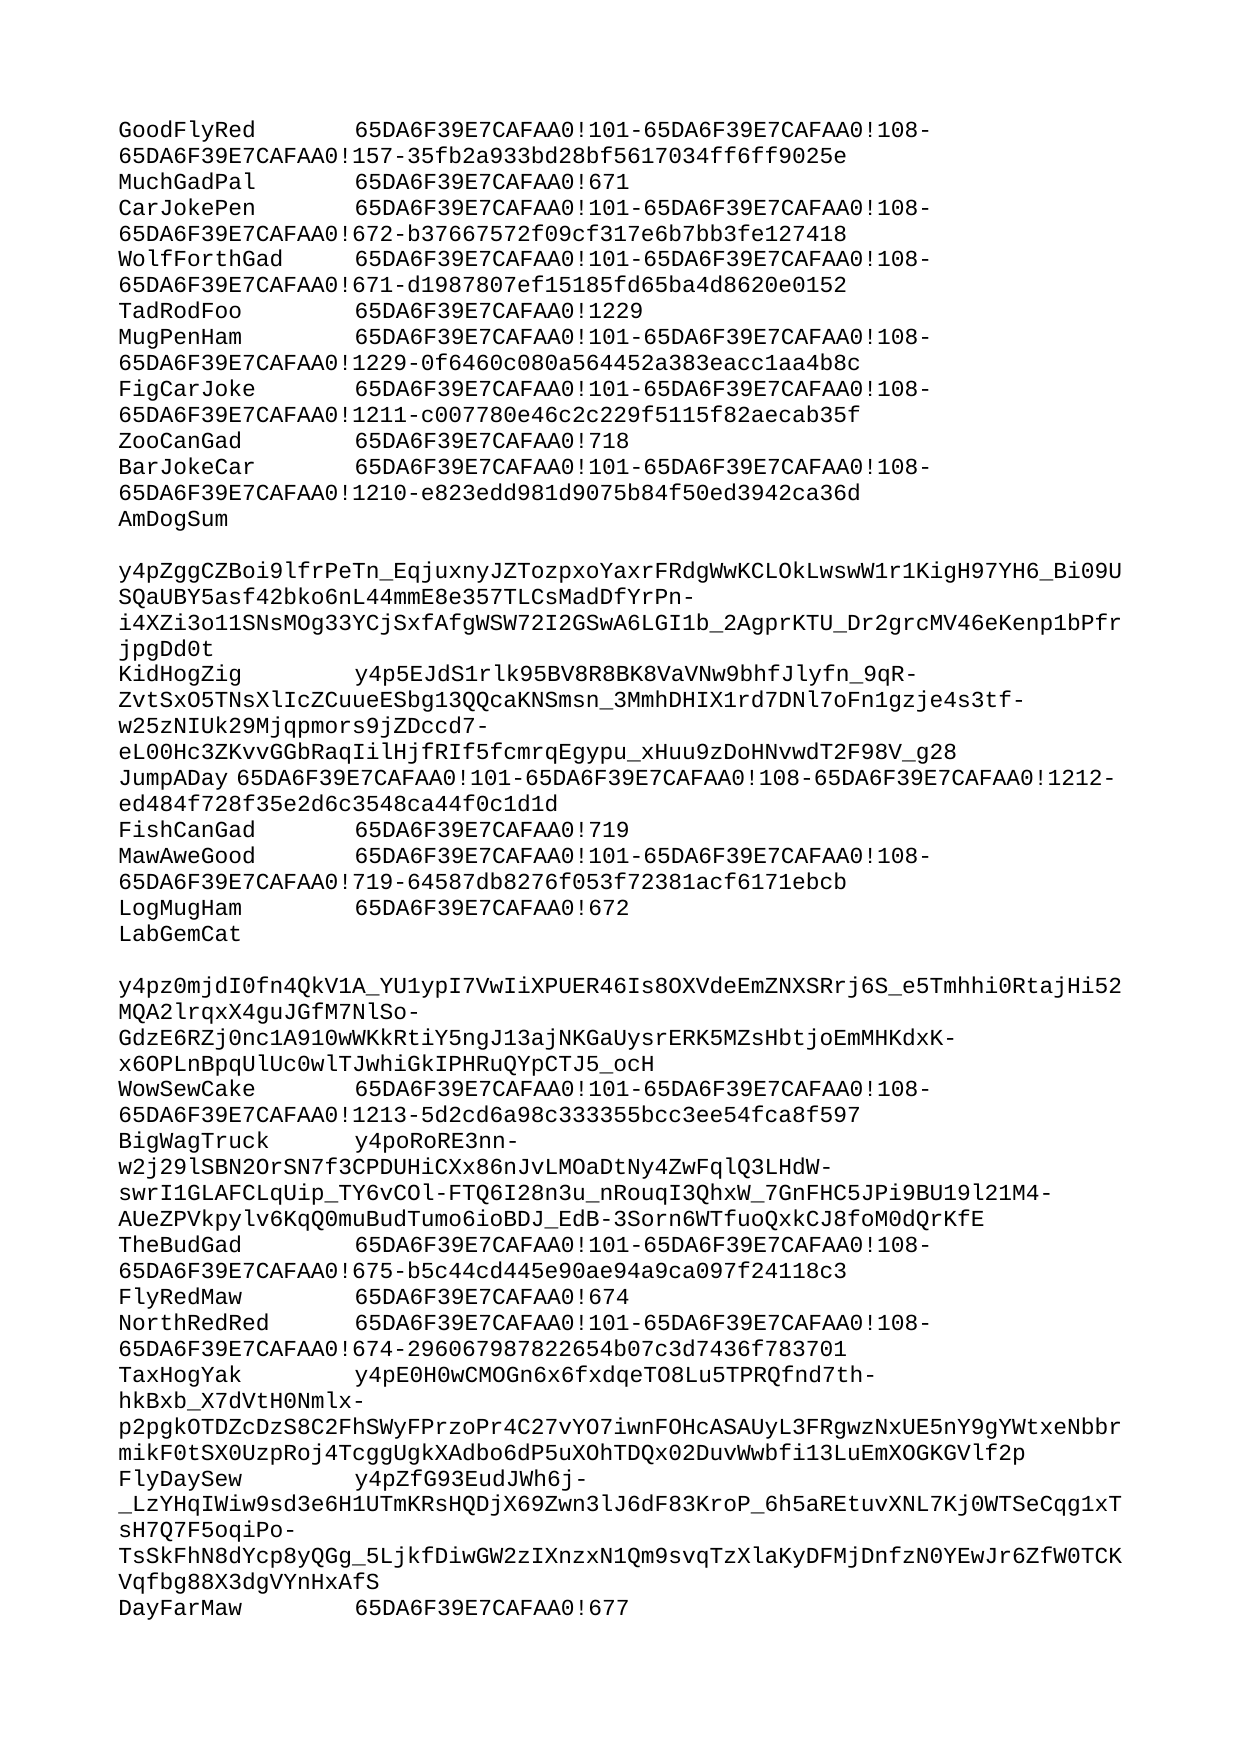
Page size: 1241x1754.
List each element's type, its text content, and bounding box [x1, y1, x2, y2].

text BigWagTruck y4poRoRE3nn-w2j29lSBN2OrSN7f3CPDUHiCXx86nJvLMOaDtNy4ZwFqlQ3LHdW-swrI1GLAFCLqUip_TY6vCOl-FTQ6I28n3u_nRouqI3QhxW_7GnFHC5JPi9BU19l21M4-AUeZPVkpylv6KqQ0muBudTumo6ioBDJ_EdB-3Sorn6WTfuoQxkCJ8foM0dQrKfE [118, 1130, 1122, 1233]
text FlyRedMaw 65DA6F39E7CAFAA0!674 [118, 1285, 1122, 1311]
text JumpADay 65DA6F39E7CAFAA0!101-65DA6F39E7CAFAA0!108-65DA6F39E7CAFAA0!1212-ed484f728f35e2d6c3548ca44f0c1d1d [118, 767, 1122, 818]
text MugPenHam 65DA6F39E7CAFAA0!101-65DA6F39E7CAFAA0!108-65DA6F39E7CAFAA0!1229-0f6460c080a564452a383eacc1aa4b8c [118, 326, 1122, 377]
text WolfForthGad 65DA6F39E7CAFAA0!101-65DA6F39E7CAFAA0!108-65DA6F39E7CAFAA0!671-d1987807ef15185fd65ba4d8620e0152 [118, 248, 1122, 300]
text GoodFlyRed 65DA6F39E7CAFAA0!101-65DA6F39E7CAFAA0!108-65DA6F39E7CAFAA0!157-35fb2a933bd28bf5617034ff6ff9025e [118, 118, 1122, 170]
text LogMugHam 65DA6F39E7CAFAA0!672 [118, 896, 1122, 922]
text ZooCanGad 65DA6F39E7CAFAA0!718 [118, 429, 1122, 455]
text CarJokePen 65DA6F39E7CAFAA0!101-65DA6F39E7CAFAA0!108-65DA6F39E7CAFAA0!672-b37667572f09cf317e6b7bb3fe127418 [118, 196, 1122, 248]
text TadRodFoo 65DA6F39E7CAFAA0!1229 [118, 300, 1122, 326]
text KidHogZig y4p5EJdS1rlk95BV8R8BK8VaVNw9bhfJlyfn_9qR-ZvtSxO5TNsXlIcZCuueESbg13QQcaKNSmsn_3MmhDHIX1rd7DNl7oFn1gzje4s3tf-w25zNIUk29Mjqpmors9jZDccd7-eL00Hc3ZKvvGGbRaqIilHjfRIf5fcmrqEgypu_xHuu9zDoHNvwdT2F98V_g28 [118, 663, 1122, 767]
text NorthRedRed 65DA6F39E7CAFAA0!101-65DA6F39E7CAFAA0!108-65DA6F39E7CAFAA0!674-296067987822654b07c3d7436f783701 [118, 1311, 1122, 1363]
text BarJokeCar 65DA6F39E7CAFAA0!101-65DA6F39E7CAFAA0!108-65DA6F39E7CAFAA0!1210-e823edd981d9075b84f50ed3942ca36d [118, 455, 1122, 507]
text FishCanGad 65DA6F39E7CAFAA0!719 [118, 818, 1122, 844]
text LabGemCat y4pz0mjdI0fn4QkV1A_YU1ypI7VwIiXPUER46Is8OXVdeEmZNXSRrj6S_e5Tmhhi0RtajHi52MQA2lrqxX4guJGfM7NlSo-GdzE6RZj0nc1A910wWKkRtiY5ngJ13ajNKGaUysrERK5MZsHbtjoEmMHKdxK-x6OPLnBpqUlUc0wlTJwhiGkIPHRuQYpCTJ5_ocH [118, 922, 1122, 1078]
text FigCarJoke 65DA6F39E7CAFAA0!101-65DA6F39E7CAFAA0!108-65DA6F39E7CAFAA0!1211-c007780e46c2c229f5115f82aecab35f [118, 377, 1122, 429]
text WowSewCake 65DA6F39E7CAFAA0!101-65DA6F39E7CAFAA0!108-65DA6F39E7CAFAA0!1213-5d2cd6a98c333355bcc3ee54fca8f597 [118, 1078, 1122, 1130]
text MuchGadPal 65DA6F39E7CAFAA0!671 [118, 170, 1122, 196]
text FlyDaySew y4pZfG93EudJWh6j-_LzYHqIWiw9sd3e6H1UTmKRsHQDjX69Zwn3lJ6dF83KroP_6h5aREtuvXNL7Kj0WTSeCqg1xTsH7Q7F5oqiPo-TsSkFhN8dYcp8yQGg_5LjkfDiwGW2zIXnzxN1Qm9svqTzXlaKyDFMjDnfzN0YEwJr6ZfW0TCKVqfbg88X3dgVYnHxAfS [118, 1467, 1122, 1597]
text TheBudGad 65DA6F39E7CAFAA0!101-65DA6F39E7CAFAA0!108-65DA6F39E7CAFAA0!675-b5c44cd445e90ae94a9ca097f24118c3 [118, 1233, 1122, 1285]
text AmDogSum y4pZggCZBoi9lfrPeTn_EqjuxnyJZTozpxoYaxrFRdgWwKCLOkLwswW1r1KigH97YH6_Bi09USQaUBY5asf42bko6nL44mmE8e357TLCsMadDfYrPn-i4XZi3o11SNsMOg33YCjSxfAfgWSW72I2GSwA6LGI1b_2AgprKTU_Dr2grcMV46eKenp1bPfrjpgDd0t [118, 507, 1122, 663]
text DayFarMaw 65DA6F39E7CAFAA0!677 [118, 1597, 1122, 1622]
text TaxHogYak y4pE0H0wCMOGn6x6fxdqeTO8Lu5TPRQfnd7th-hkBxb_X7dVtH0Nmlx-p2pgkOTDZcDzS8C2FhSWyFPrzoPr4C27vYO7iwnFOHcASAUyL3FRgwzNxUE5nY9gYWtxeNbbrmikF0tSX0UzpRoj4TcggUgkXAdbo6dP5uXOhTDQx02DuvWwbfi13LuEmXOGKGVlf2p [118, 1363, 1122, 1467]
text MawAweGood 65DA6F39E7CAFAA0!101-65DA6F39E7CAFAA0!108-65DA6F39E7CAFAA0!719-64587db8276f053f72381acf6171ebcb [118, 844, 1122, 896]
